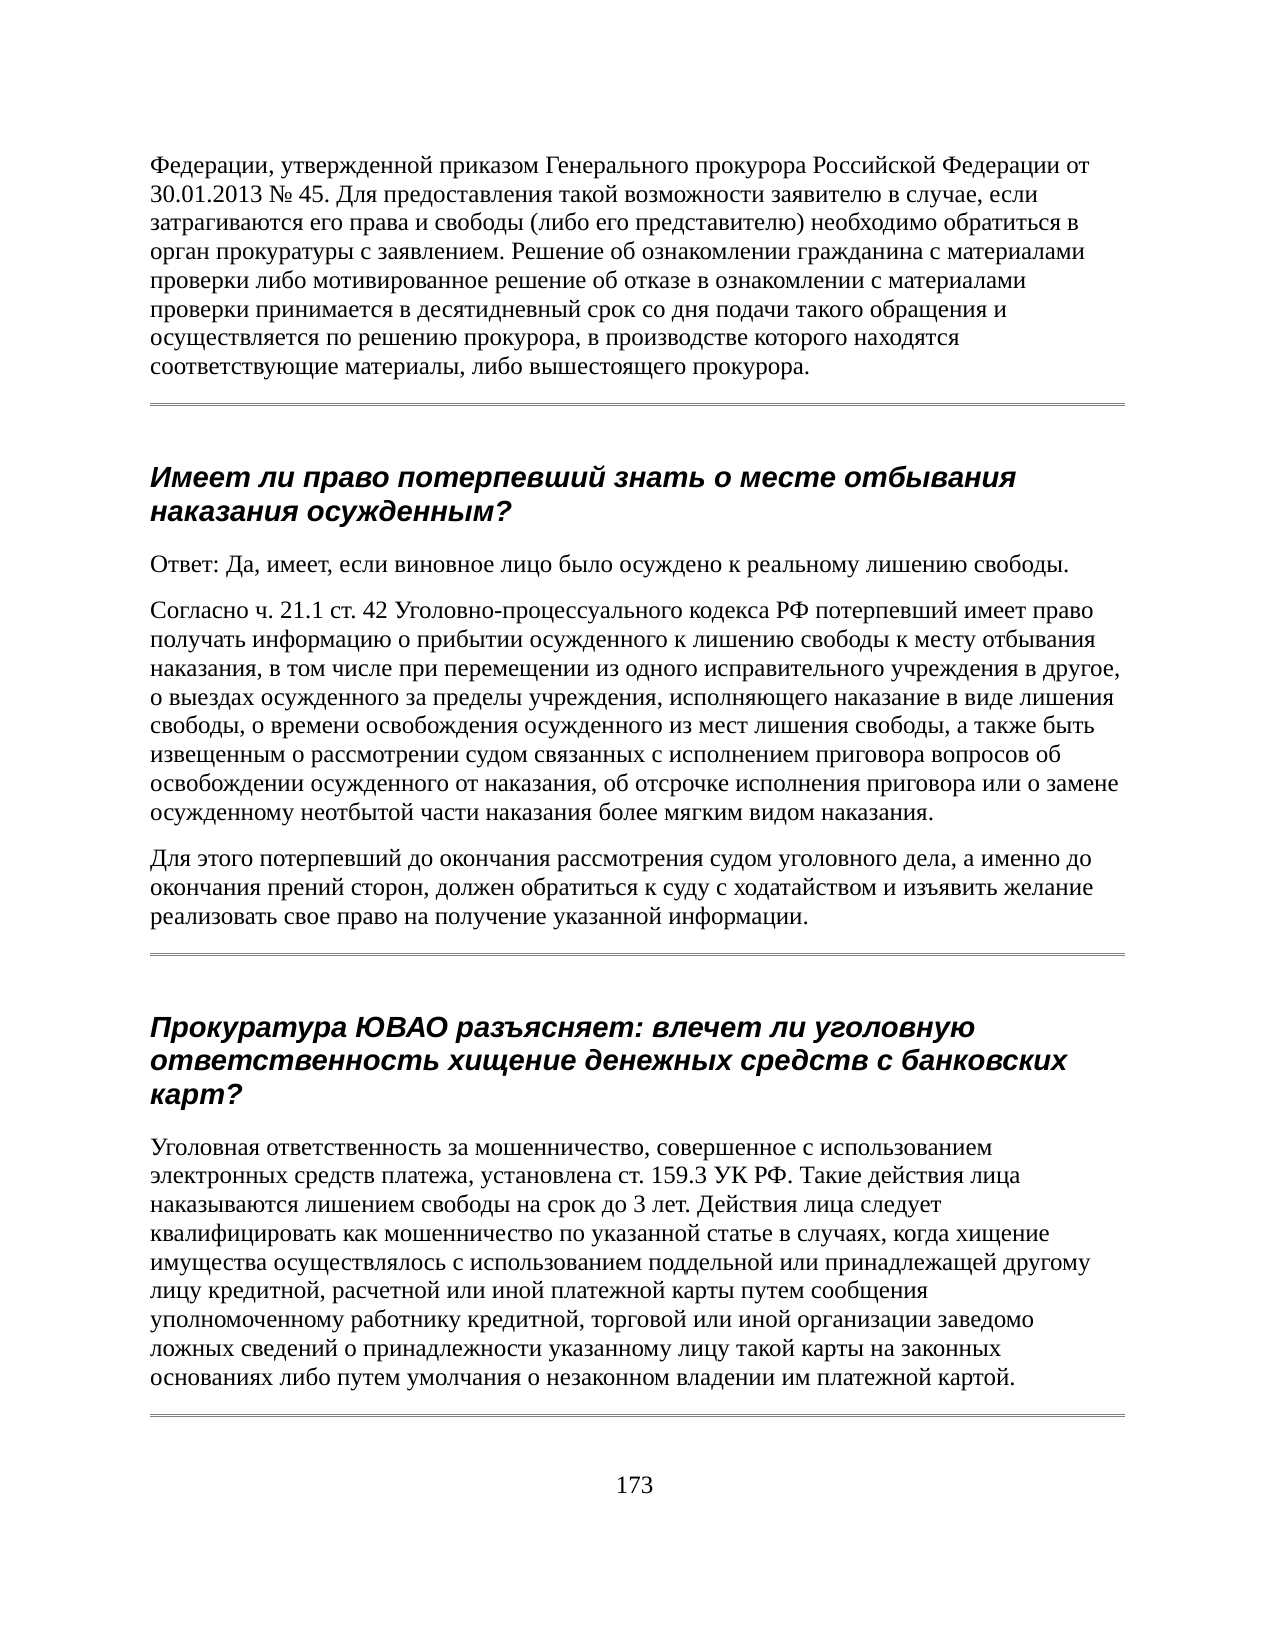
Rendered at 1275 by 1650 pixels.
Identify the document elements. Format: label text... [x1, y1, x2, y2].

text Ответ: Да, имеет, если виновное лицо было осуждено к реальному лишению свободы. [150, 549, 1125, 577]
text Для этого потерпевший до окончания рассмотрения судом уголовного дела, а именно до окончания прений сторон, должен обратиться к суду с ходатайством и изъявить желание реализовать свое право на получение указанной информации. [150, 843, 1125, 929]
text Федерации, утвержденной приказом Генерального прокурора Российской Федерации от 30.01.2013 № 45. Для предоставления такой возможности заявителю в случае, если затрагиваются его права и свободы (либо его представителю) необходимо обратиться в орган прокуратуры с заявлением. Решение об ознакомлении гражданина с материалами проверки либо мотивированное решение об отказе в ознакомлении с материалами проверки принимается в десятидневный срок со дня подачи такого обращения и осуществляется по решению прокурора, в производстве которого находятся соответствующие материалы, либо вышестоящего прокурора. [150, 150, 1125, 380]
subtitle Имеет ли право потерпевший знать о месте отбывания наказания осужденным? [150, 460, 1125, 527]
text Уголовная ответственность за мошенничество, совершенное с использованием электронных средств платежа, установлена ст. 159.3 УК РФ. Такие действия лица наказываются лишением свободы на срок до 3 лет. Действия лица следует квалифицировать как мошенничество по указанной статье в случаях, когда хищение имущества осуществлялось с использованием поддельной или принадлежащей другому лицу кредитной, расчетной или иной платежной карты путем сообщения уполномоченному работнику кредитной, торговой или иной организации заведомо ложных сведений о принадлежности указанному лицу такой карты на законных основаниях либо путем умолчания о незаконном владении им платежной картой. [150, 1132, 1125, 1390]
subtitle Прокуратура ЮВАО разъясняет: влечет ли уголовную ответственность хищение денежных средств с банковских карт? [150, 1009, 1125, 1110]
text Согласно ч. 21.1 ст. 42 Уголовно-процессуального кодекса РФ потерпевший имеет право получать информацию о прибытии осужденного к лишению свободы к месту отбывания наказания, в том числе при перемещении из одного исправительного учреждения в другое, о выездах осужденного за пределы учреждения, исполняющего наказание в виде лишения свободы, о времени освобождения осужденного из мест лишения свободы, а также быть извещенным о рассмотрении судом связанных с исполнением приговора вопросов об освобождении осужденного от наказания, об отсрочке исполнения приговора или о замене осужденному неотбытой части наказания более мягким видом наказания. [150, 595, 1125, 825]
